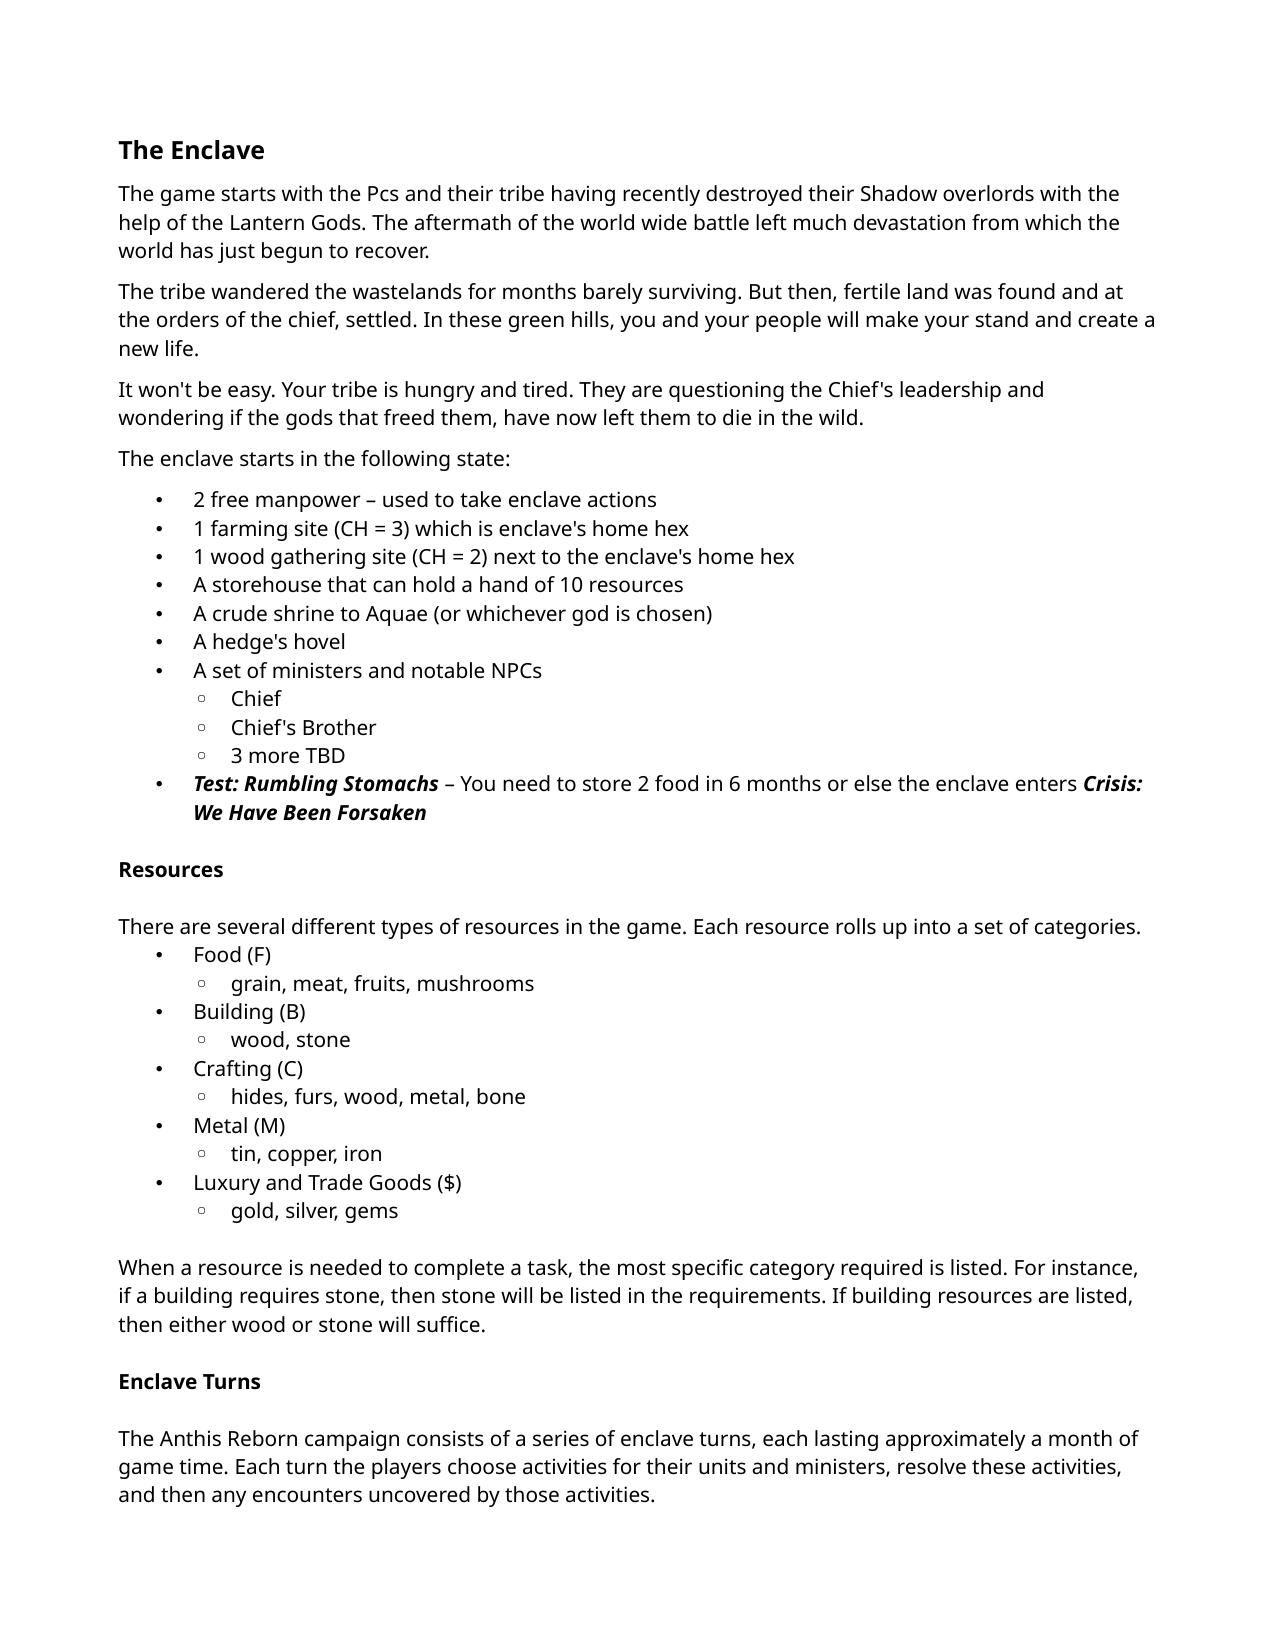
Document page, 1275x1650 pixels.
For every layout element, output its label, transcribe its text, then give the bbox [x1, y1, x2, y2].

text There are several different types of resources in the game. Each resource rolls up into a set of categories. [118, 912, 1157, 940]
text It won't be easy. Your tribe is hungry and tired. They are questioning the Chief's leadership and wondering if the gods that freed them, have now left them to die in the wild. [118, 375, 1157, 432]
text Resources [118, 855, 1157, 883]
list 2 free manpower – used to take enclave actions [156, 485, 1157, 514]
list gold, silver, gems [193, 1196, 1157, 1224]
list Building (B) [156, 997, 1157, 1026]
text The Anthis Reborn campaign consists of a series of enclave turns, each lasting approximately a month of game time. Each turn the players choose activities for their units and ministers, resolve these activities, and then any encounters uncovered by those activities. [118, 1424, 1157, 1509]
list Test: Rumbling Stomachs – You need to store 2 food in 6 months or else the enclave enters Crisis: We Have Been Forsaken [156, 769, 1157, 826]
list Luxury and Trade Goods ($) [156, 1168, 1157, 1196]
subtitle The Enclave [118, 133, 1157, 167]
text When a resource is needed to complete a task, the most specific category required is listed. For instance, if a building requires stone, then stone will be listed in the requirements. If building resources are listed, then either wood or stone will suffice. [118, 1253, 1157, 1338]
list hides, furs, wood, metal, bone [193, 1082, 1157, 1111]
list 1 wood gathering site (CH = 2) next to the enclave's home hex [156, 542, 1157, 571]
list Chief's Brother [193, 713, 1157, 741]
list Chief [193, 684, 1157, 713]
list A crude shrine to Aquae (or whichever god is chosen) [156, 599, 1157, 627]
list wood, stone [193, 1026, 1157, 1054]
list Crafting (C) [156, 1054, 1157, 1082]
text The tribe wandered the wastelands for months barely surviving. But then, fertile land was found and at the orders of the chief, settled. In these green hills, you and your people will make your stand and create a new life. [118, 277, 1157, 362]
list A storehouse that can hold a hand of 10 resources [156, 571, 1157, 599]
list A hedge's hovel [156, 627, 1157, 656]
list 3 more TBD [193, 741, 1157, 769]
text The game starts with the Pcs and their tribe having recently destroyed their Shadow overlords with the help of the Lantern Gods. The aftermath of the world wide battle left much devastation from which the world has just begun to recover. [118, 179, 1157, 264]
list 1 farming site (CH = 3) which is enclave's home hex [156, 514, 1157, 542]
list grain, meat, fruits, mushrooms [193, 969, 1157, 997]
list Metal (M) [156, 1111, 1157, 1139]
list A set of ministers and notable NPCs [156, 656, 1157, 684]
text Enclave Turns [118, 1367, 1157, 1395]
text The enclave starts in the following state: [118, 444, 1157, 473]
list tin, copper, iron [193, 1139, 1157, 1168]
list Food (F) [156, 940, 1157, 969]
